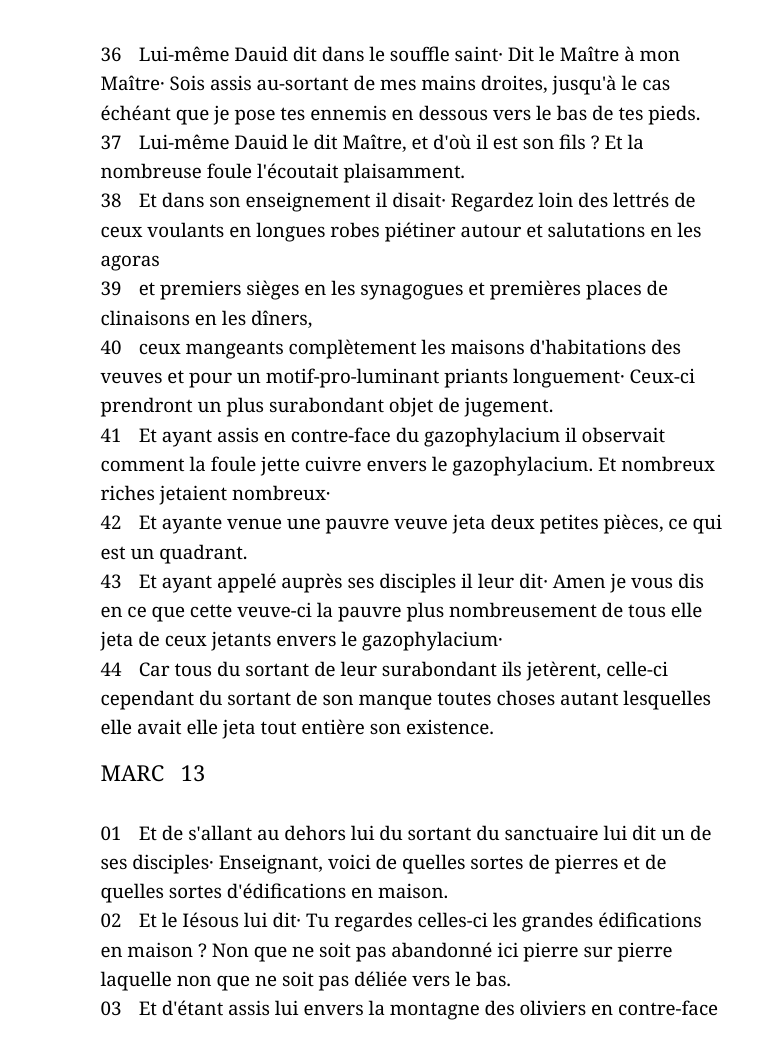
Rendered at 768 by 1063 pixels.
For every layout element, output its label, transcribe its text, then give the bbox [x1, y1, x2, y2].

text 01 Et de s'allant au dehors lui du sortant du sanctuaire lui dit un de ses disciples· Enseignant, voici de quelles sortes de pierres et de quelles sortes d'édifications en maison. 02 Et le Iésous lui dit· Tu regardes celles-ci les grandes édifications en maison ? Non que ne soit pas abandonné ici pierre sur pierre laquelle non que ne soit pas déliée vers le bas. 03 Et d'étant assis lui envers la montagne des oliviers en contre-face [100, 793, 729, 1021]
text MARC 13 [100, 758, 729, 788]
text 36 Lui-même Dauid dit dans le souffle saint· Dit le Maître à mon Maître· Sois assis au-sortant de mes mains droites, jusqu'à le cas échéant que je pose tes ennemis en dessous vers le bas de tes pieds. 37 Lui-même Dauid le dit Maître, et d'où il est son fils ? Et la nombreuse foule l'écoutait plaisamment. 38 Et dans son enseignement il disait· Regardez loin des lettrés de ceux voulants en longues robes piétiner autour et salutations en les agoras 39 et premiers sièges en les synagogues et premières places de clinaisons en les dîners, 40 ceux mangeants complètement les maisons d'habitations des veuves et pour un motif-pro-luminant priants longuement· Ceux-ci prendront un plus surabondant objet de jugement. 41 Et ayant assis en contre-face du gazophylacium il observait comment la foule jette cuivre envers le gazophylacium. Et nombreux riches jetaient nombreux· 42 Et ayante venue une pauvre veuve jeta deux petites pièces, ce qui est un quadrant. 43 Et ayant appelé auprès ses disciples il leur dit· Amen je vous dis en ce que cette veuve-ci la pauvre plus nombreusement de tous elle jeta de ceux jetants envers le gazophylacium· 44 Car tous du sortant de leur surabondant ils jetèrent, celle-ci cependant du sortant de son manque toutes choses autant lesquelles elle avait elle jeta tout entière son existence. [100, 41, 729, 740]
